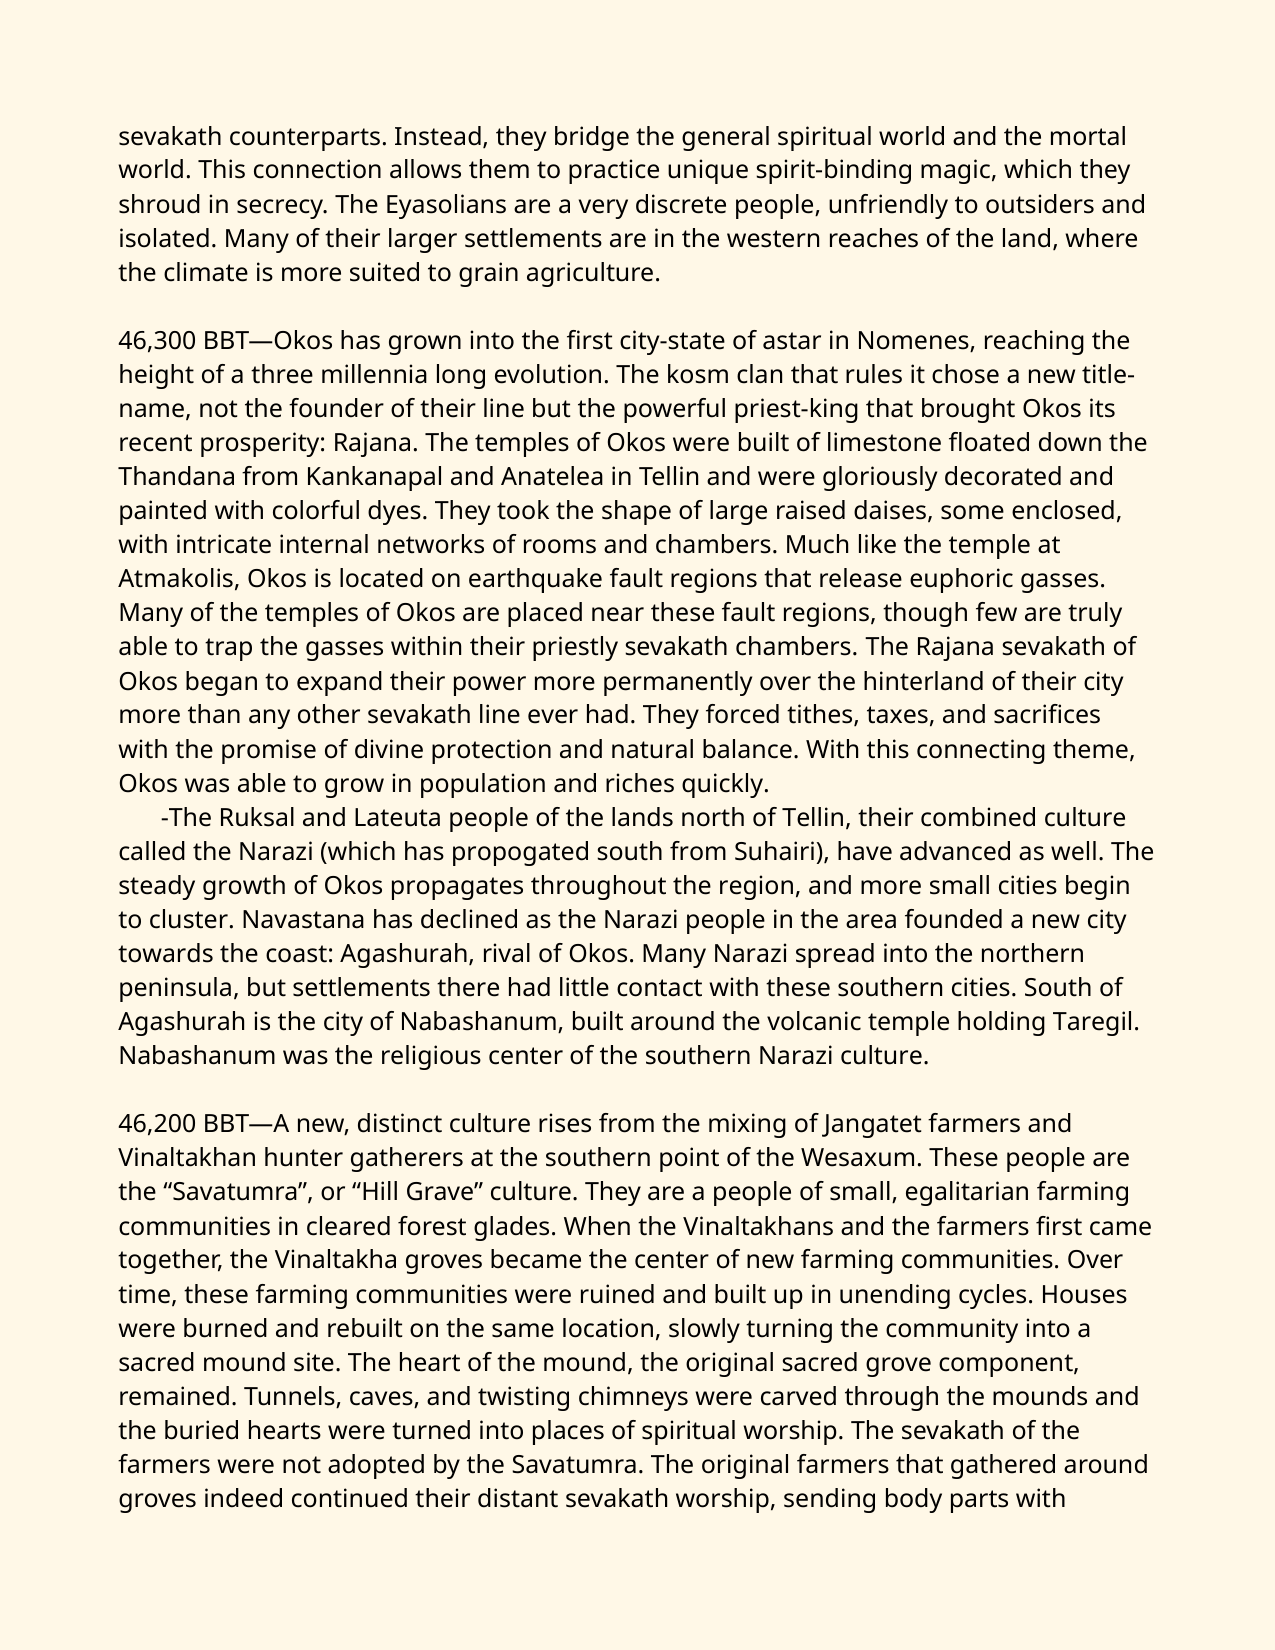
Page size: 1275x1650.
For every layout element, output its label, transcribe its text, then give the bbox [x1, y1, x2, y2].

text 46,300 BBT—Okos has grown into the first city-state of astar in Nomenes, reaching the height of a three millennia long evolution. The kosm clan that rules it chose a new title-name, not the founder of their line but the powerful priest-king that brought Okos its recent prosperity: Rajana. The temples of Okos were built of limestone floated down the Thandana from Kankanapal and Anatelea in Tellin and were gloriously decorated and painted with colorful dyes. They took the shape of large raised daises, some enclosed, with intricate internal networks of rooms and chambers. Much like the temple at Atmakolis, Okos is located on earthquake fault regions that release euphoric gasses. Many of the temples of Okos are placed near these fault regions, though few are truly able to trap the gasses within their priestly sevakath chambers. The Rajana sevakath of Okos began to expand their power more permanently over the hinterland of their city more than any other sevakath line ever had. They forced tithes, taxes, and sacrifices with the promise of divine protection and natural balance. With this connecting theme, Okos was able to grow in population and riches quickly. [118, 322, 1157, 799]
text -The Ruksal and Lateuta people of the lands north of Tellin, their combined culture called the Narazi (which has propogated south from Suhairi), have advanced as well. The steady growth of Okos propagates throughout the region, and more small cities begin to cluster. Navastana has declined as the Narazi people in the area founded a new city towards the coast: Agashurah, rival of Okos. Many Narazi spread into the northern peninsula, but settlements there had little contact with these southern cities. South of Agashurah is the city of Nabashanum, built around the volcanic temple holding Taregil. Nabashanum was the religious center of the southern Narazi culture. [118, 799, 1157, 1072]
text sevakath counterparts. Instead, they bridge the general spiritual world and the mortal world. This connection allows them to practice unique spirit-binding magic, which they shroud in secrecy. The Eyasolians are a very discrete people, unfriendly to outsiders and isolated. Many of their larger settlements are in the western reaches of the land, where the climate is more suited to grain agriculture. [118, 118, 1157, 288]
text 46,200 BBT—A new, distinct culture rises from the mixing of Jangatet farmers and Vinaltakhan hunter gatherers at the southern point of the Wesaxum. These people are the “Savatumra”, or “Hill Grave” culture. They are a people of small, egalitarian farming communities in cleared forest glades. When the Vinaltakhans and the farmers first came together, the Vinaltakha groves became the center of new farming communities. Over time, these farming communities were ruined and built up in unending cycles. Houses were burned and rebuilt on the same location, slowly turning the community into a sacred mound site. The heart of the mound, the original sacred grove component, remained. Tunnels, caves, and twisting chimneys were carved through the mounds and the buried hearts were turned into places of spiritual worship. The sevakath of the farmers were not adopted by the Savatumra. The original farmers that gathered around groves indeed continued their distant sevakath worship, sending body parts with [118, 1106, 1157, 1515]
